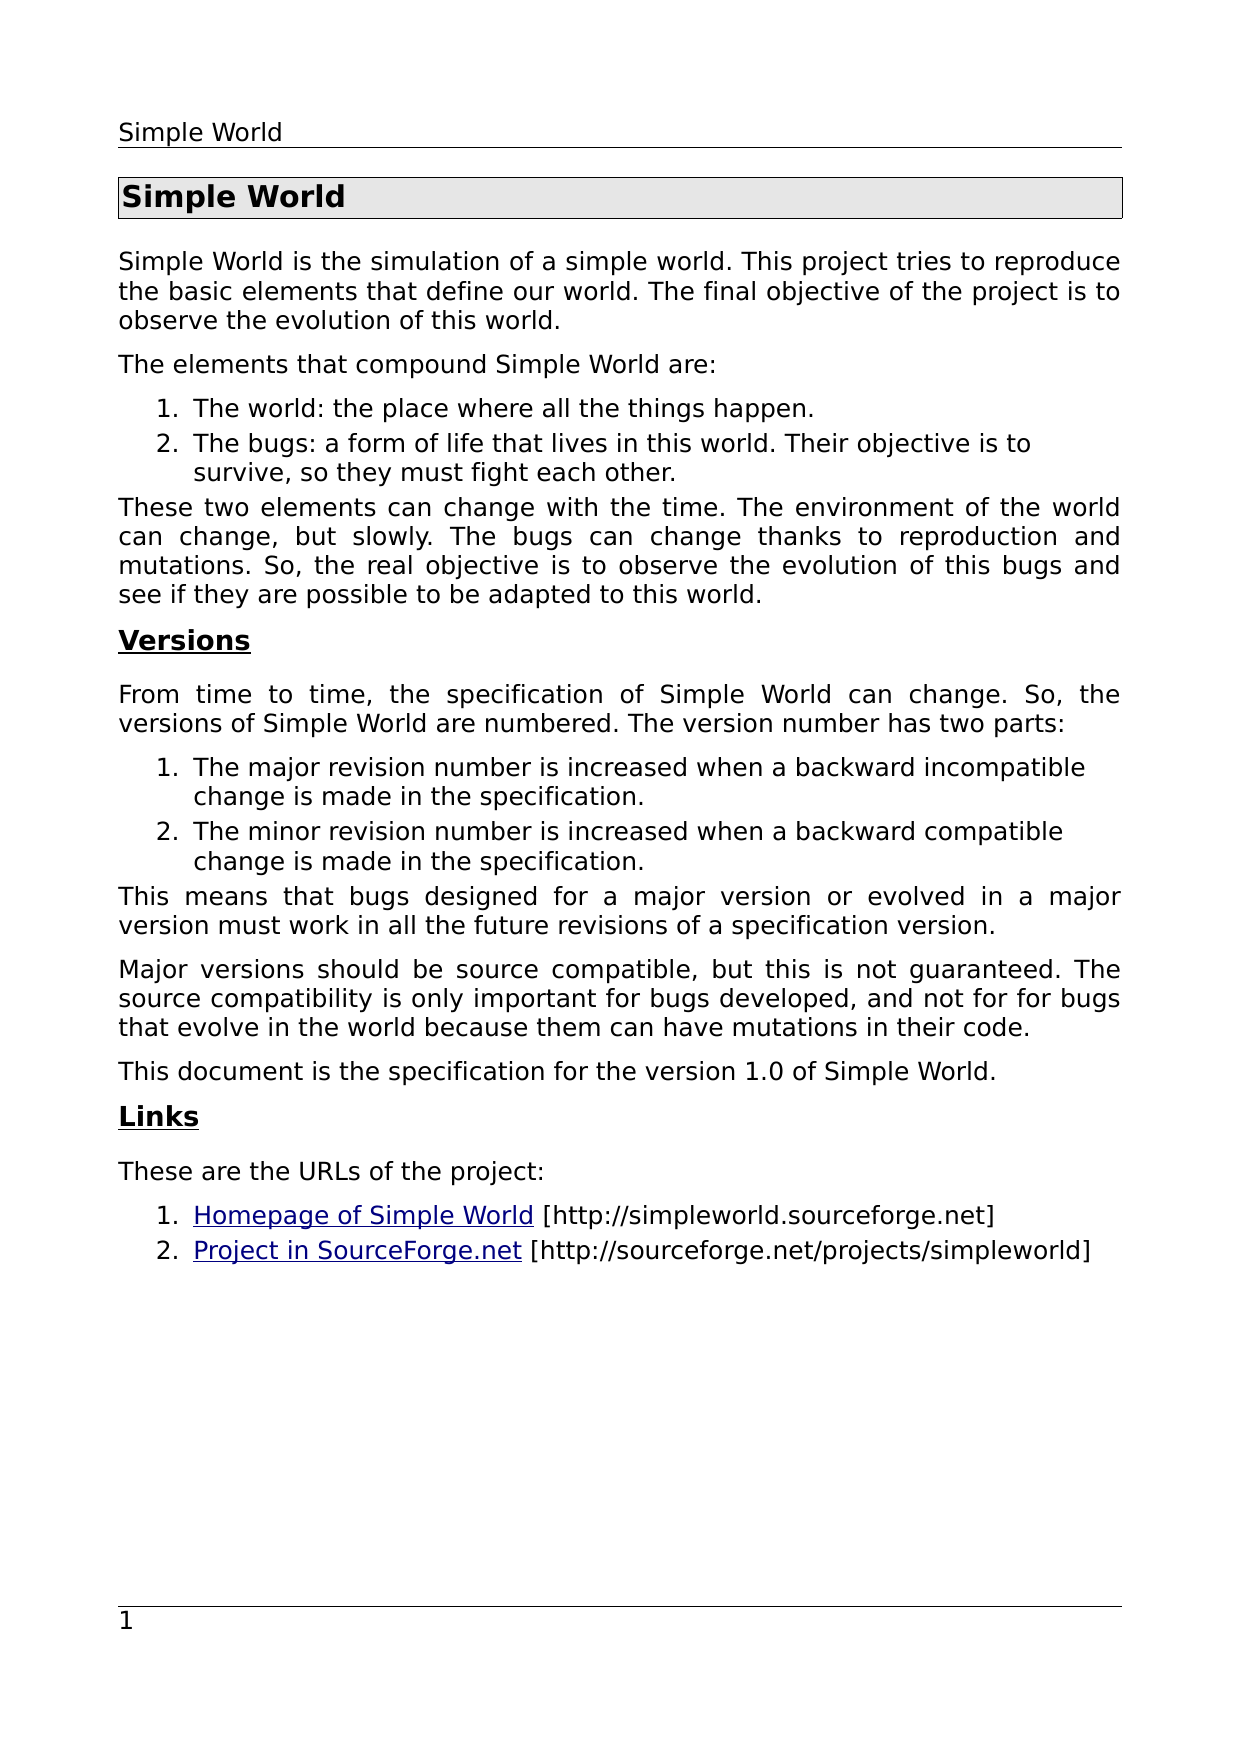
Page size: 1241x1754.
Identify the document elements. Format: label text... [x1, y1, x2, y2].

list Homepage of Simple World [http://simpleworld.sourceforge.net] [156, 1201, 1122, 1230]
list The minor revision number is increased when a backward compatible change is made in the specification. [156, 818, 1122, 876]
text These are the URLs of the project: [118, 1157, 1122, 1186]
text This document is the specification for the version 1.0 of Simple World. [118, 1057, 1122, 1086]
text Major versions should be source compatible, but this is not guaranteed. The source compatibility is only important for bugs developed, and not for for bugs that evolve in the world because them can have mutations in their code. [118, 955, 1122, 1042]
text This means that bugs designed for a major version or evolved in a major version must work in all the future revisions of a specification version. [118, 882, 1122, 940]
text From time to time, the specification of Simple World can change. So, the versions of Simple World are numbered. The version number has two parts: [118, 680, 1122, 738]
list The major revision number is increased when a backward incompatible change is made in the specification. [156, 753, 1122, 812]
title Simple World [119, 178, 1122, 218]
list The world: the place where all the things happen. [156, 394, 1122, 423]
title Links [118, 1101, 1122, 1133]
title Versions [118, 624, 1122, 657]
text These two elements can change with the time. The environment of the world can change, but slowly. The bugs can change thanks to reproduction and mutations. So, the real objective is to observe the evolution of this bugs and see if they are possible to be adapted to this world. [118, 493, 1122, 610]
list The bugs: a form of life that lives in this world. Their objective is to survive, so they must fight each other. [156, 429, 1122, 487]
text Simple World is the simulation of a simple world. This project tries to reproduce the basic elements that define our world. The final objective of the project is to observe the evolution of this world. [118, 247, 1122, 335]
text The elements that compound Simple World are: [118, 350, 1122, 379]
list Project in SourceForge.net [http://sourceforge.net/projects/simpleworld] [156, 1236, 1122, 1265]
